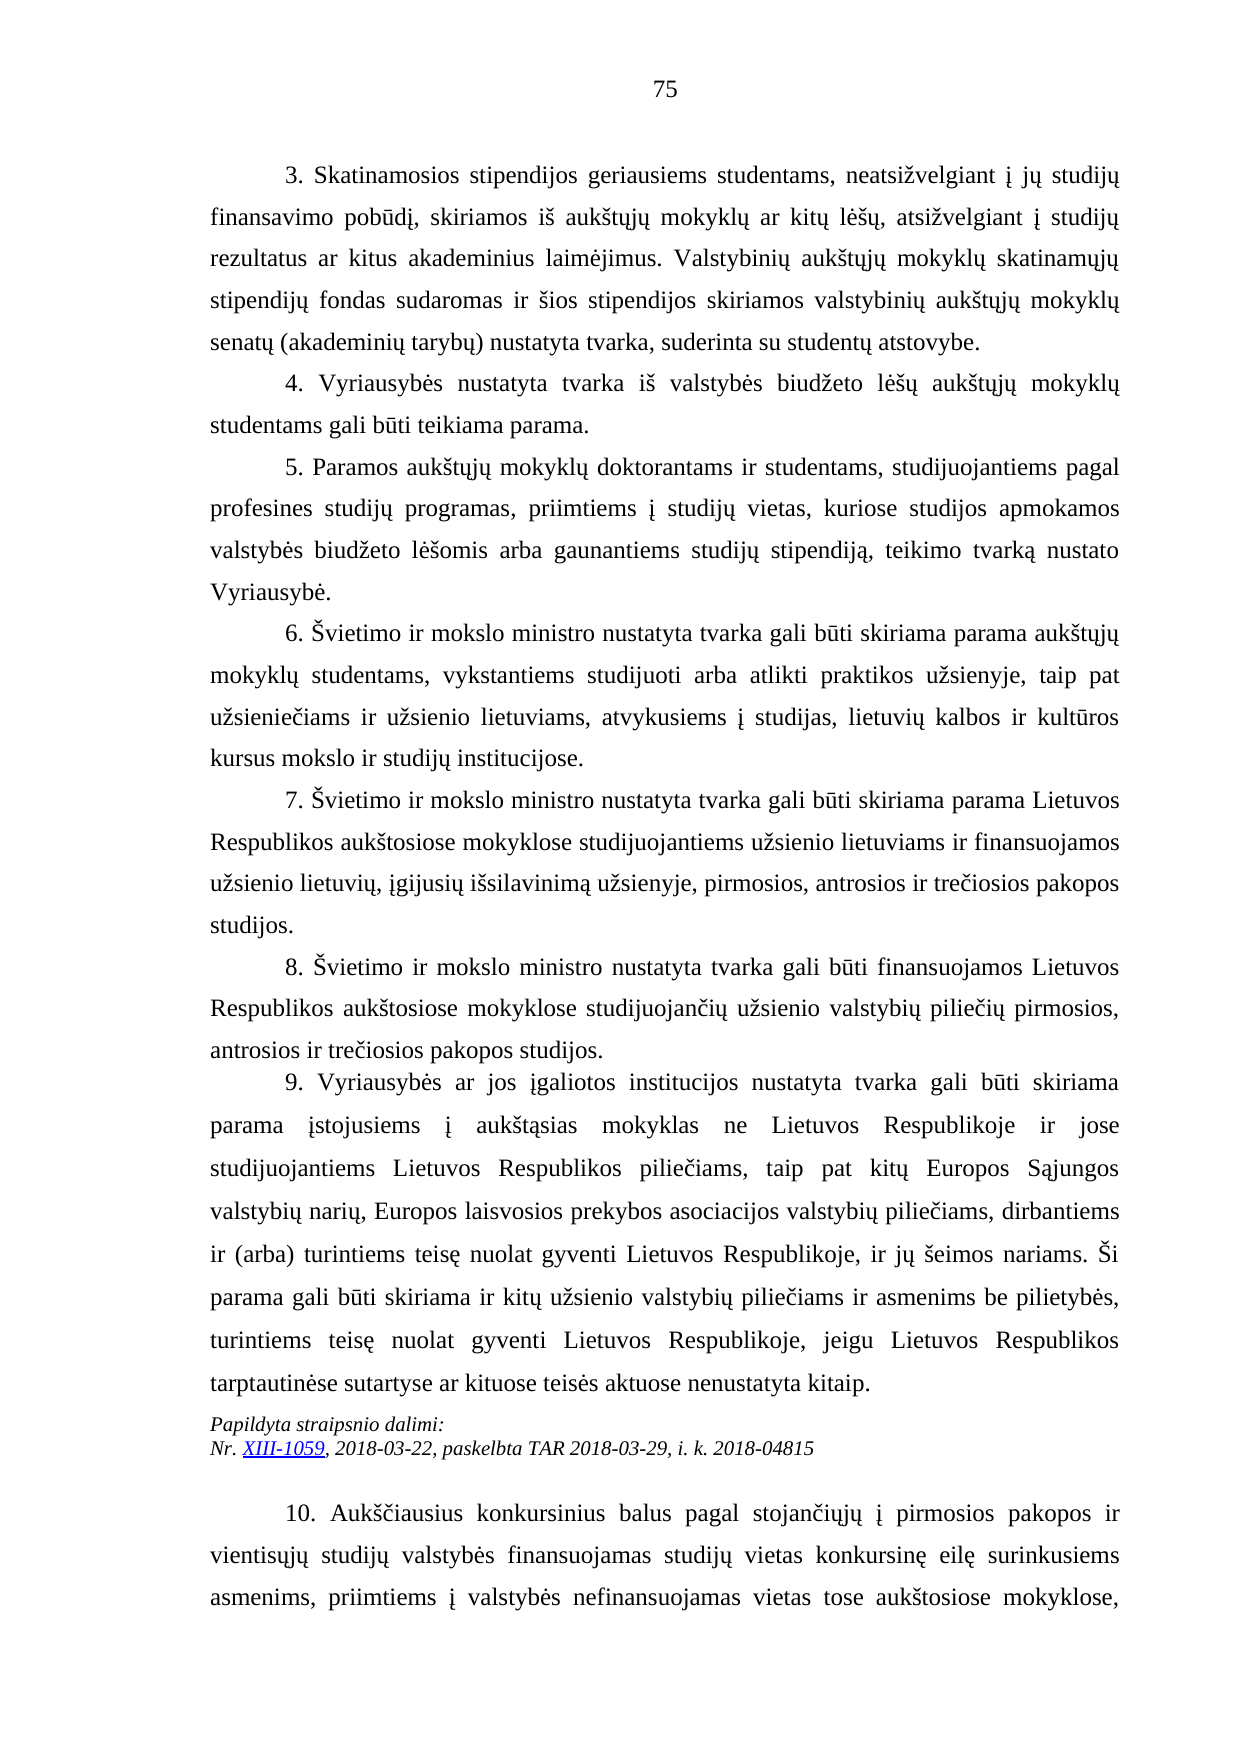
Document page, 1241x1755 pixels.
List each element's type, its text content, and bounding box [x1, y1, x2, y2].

text 4. Vyriausybės nustatyta tvarka iš valstybės biudžeto lėšų aukštųjų mokyklų studentams gali būti teikiama parama. [210, 358, 1120, 442]
text 3. Skatinamosios stipendijos geriausiems studentams, neatsižvelgiant į jų studijų finansavimo pobūdį, skiriamos iš aukštųjų mokyklų ar kitų lėšų, atsižvelgiant į studijų rezultatus ar kitus akademinius laimėjimus. Valstybinių aukštųjų mokyklų skatinamųjų stipendijų fondas sudaromas ir šios stipendijos skiriamos valstybinių aukštųjų mokyklų senatų (akademinių tarybų) nustatyta tvarka, suderinta su studentų atstovybe. [210, 150, 1120, 358]
text Papildyta straipsnio dalimi: [210, 1412, 1120, 1436]
text 8. Švietimo ir mokslo ministro nustatyta tvarka gali būti finansuojamos Lietuvos Respublikos aukštosiose mokyklose studijuojančių užsienio valstybių piliečių pirmosios, antrosios ir trečiosios pakopos studijos. [210, 942, 1120, 1067]
text 9. Vyriausybės ar jos įgaliotos institucijos nustatyta tvarka gali būti skiriama parama įstojusiems į aukštąsias mokyklas ne Lietuvos Respublikoje ir jose studijuojantiems Lietuvos Respublikos piliečiams, taip pat kitų Europos Sąjungos valstybių narių, Europos laisvosios prekybos asociacijos valstybių piliečiams, dirbantiems ir (arba) turintiems teisę nuolat gyventi Lietuvos Respublikoje, ir jų šeimos nariams. Ši parama gali būti skiriama ir kitų užsienio valstybių piliečiams ir asmenims be pilietybės, turintiems teisę nuolat gyventi Lietuvos Respublikoje, jeigu Lietuvos Respublikos tarptautinėse sutartyse ar kituose teisės aktuose nenustatyta kitaip. [210, 1067, 1120, 1397]
text 6. Švietimo ir mokslo ministro nustatyta tvarka gali būti skiriama parama aukštųjų mokyklų studentams, vykstantiems studijuoti arba atlikti praktikos užsienyje, taip pat užsieniečiams ir užsienio lietuviams, atvykusiems į studijas, lietuvių kalbos ir kultūros kursus mokslo ir studijų institucijose. [210, 608, 1120, 775]
text 5. Paramos aukštųjų mokyklų doktorantams ir studentams, studijuojantiems pagal profesines studijų programas, priimtiems į studijų vietas, kuriose studijos apmokamos valstybės biudžeto lėšomis arba gaunantiems studijų stipendiją, teikimo tvarką nustato Vyriausybė. [210, 442, 1120, 608]
text 10. Aukščiausius konkursinius balus pagal stojančiųjų į pirmosios pakopos ir vientisųjų studijų valstybės finansuojamas studijų vietas konkursinę eilę surinkusiems asmenims, priimtiems į valstybės nefinansuojamas vietas tose aukštosiose mokyklose, [210, 1488, 1120, 1613]
text 7. Švietimo ir mokslo ministro nustatyta tvarka gali būti skiriama parama Lietuvos Respublikos aukštosiose mokyklose studijuojantiems užsienio lietuviams ir finansuojamos užsienio lietuvių, įgijusių išsilavinimą užsienyje, pirmosios, antrosios ir trečiosios pakopos studijos. [210, 775, 1120, 942]
text Nr. XIII-1059, 2018-03-22, paskelbta TAR 2018-03-29, i. k. 2018-04815 [210, 1436, 1120, 1460]
